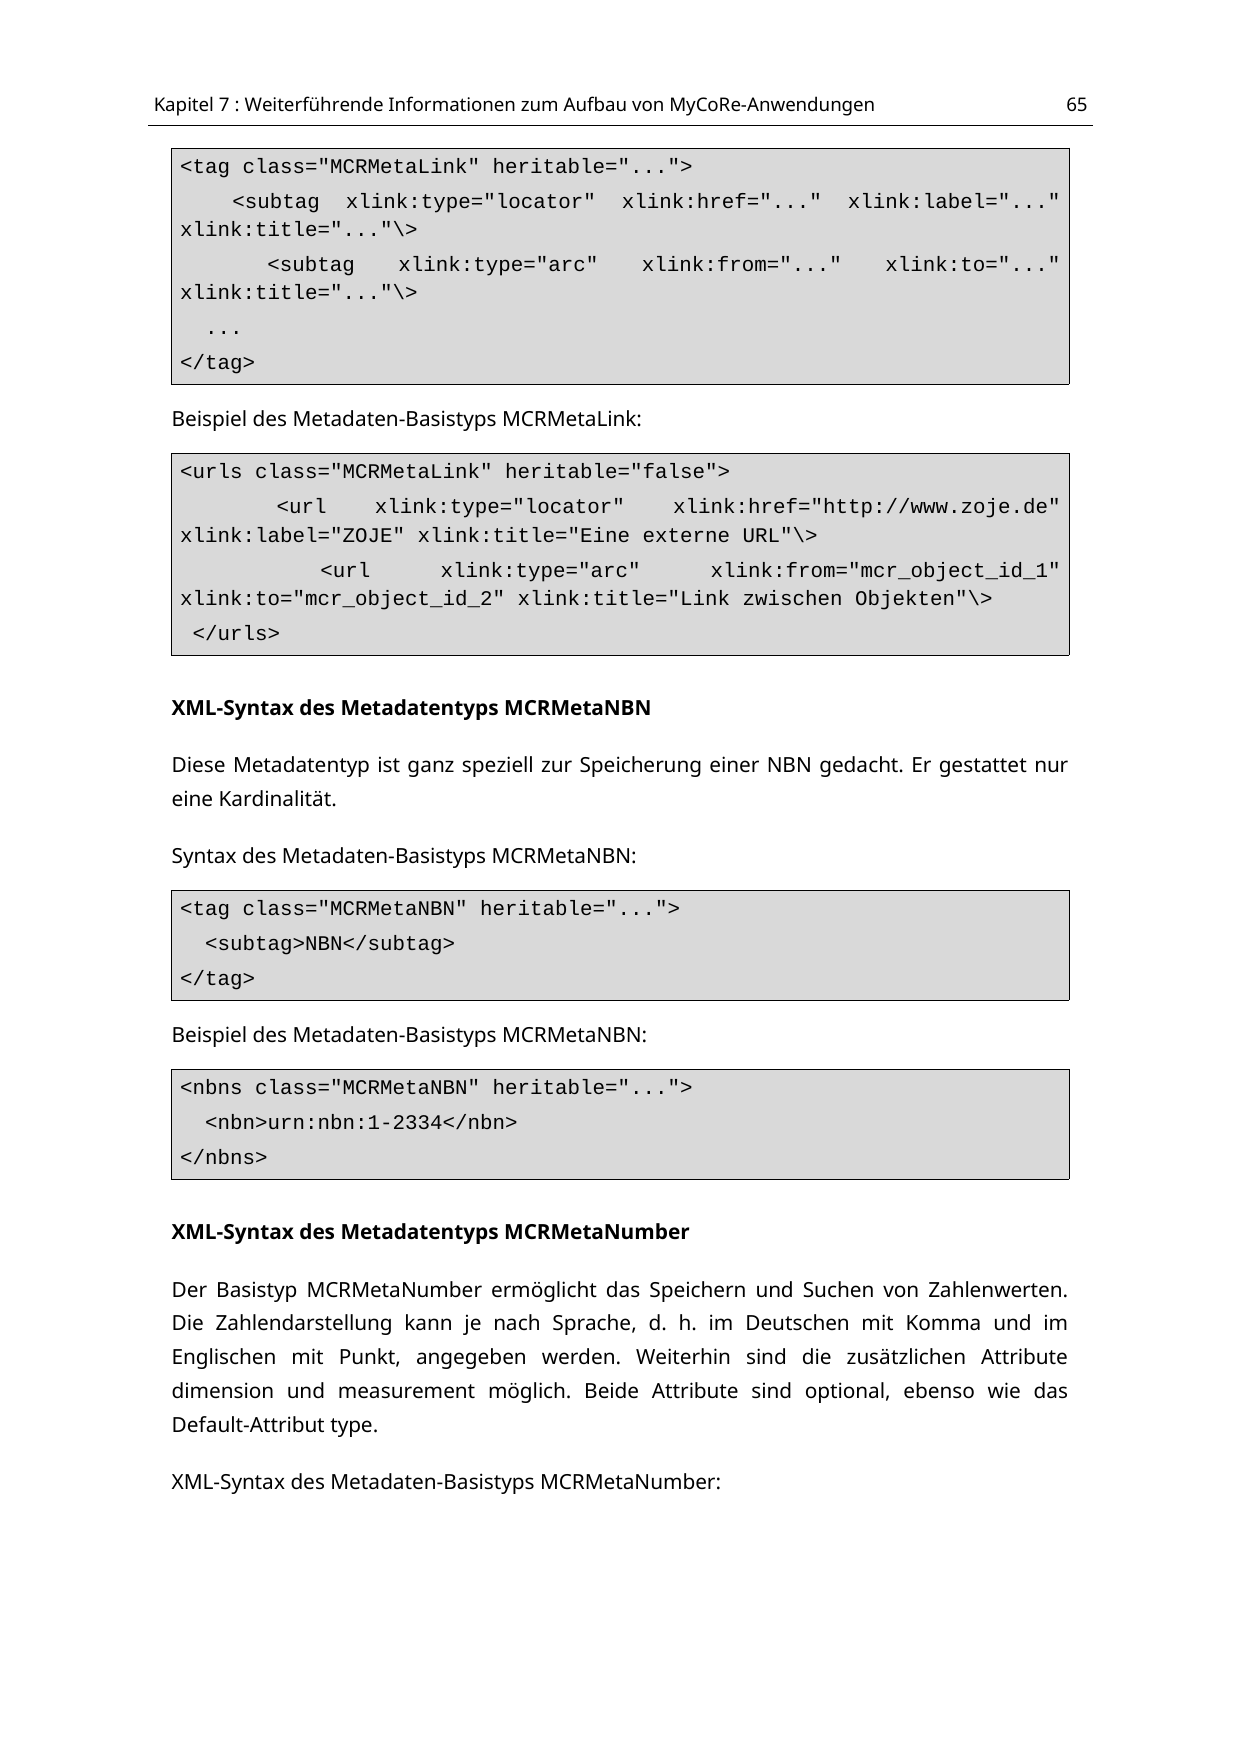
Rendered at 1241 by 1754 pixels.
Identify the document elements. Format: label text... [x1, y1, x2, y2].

text </urls> [172, 614, 1069, 655]
text Syntax des Metadaten-Basistyps MCRMetaNBN: [171, 841, 1069, 870]
text <tag class="MCRMetaNBN" heritable="..."> [172, 891, 1069, 922]
text <url xlink:type="arc" xlink:from="mcr_object_id_1" xlink:to="mcr_object_id_2" xlink:title="Link zwischen Objekten"\> [172, 551, 1069, 611]
text <subtag xlink:type="locator" xlink:href="..." xlink:label="..." xlink:title="..."\> [172, 183, 1069, 243]
text </tag> [172, 960, 1069, 1000]
text Diese Metadatentyp ist ganz speziell zur Speicherung einer NBN gedacht. Er gestattet nur eine Kardinalität. [171, 750, 1069, 812]
text <tag class="MCRMetaLink" heritable="..."> [172, 149, 1069, 179]
text Beispiel des Metadaten-Basistyps MCRMetaNBN: [171, 1021, 1069, 1049]
text Beispiel des Metadaten-Basistyps MCRMetaLink: [171, 404, 1069, 433]
text <urls class="MCRMetaLink" heritable="false"> [172, 454, 1069, 485]
text Der Basistyp MCRMetaNumber ermöglicht das Speichern und Suchen von Zahlenwerten. Die Zahlendarstellung kann je nach Sprache, d. h. im Deutschen mit Komma und im Englischen mit Punkt, angegeben werden. Weiterhin sind die zusätzlichen Attribute dimension und measurement möglich. Beide Attribute sind optional, ebenso wie das Default-Attribut type. [171, 1275, 1069, 1438]
text <subtag>NBN</subtag> [172, 925, 1069, 957]
text <nbn>urn:nbn:1-2334</nbn> [172, 1104, 1069, 1136]
text </nbns> [172, 1139, 1069, 1179]
text </tag> [172, 344, 1069, 384]
subtitle XML-Syntax des Metadatentyps MCRMetaNumber [171, 1217, 1092, 1246]
text <subtag xlink:type="arc" xlink:from="..." xlink:to="..." xlink:title="..."\> [172, 246, 1069, 306]
text <nbns class="MCRMetaNBN" heritable="..."> [172, 1070, 1069, 1101]
subtitle XML-Syntax des Metadatentyps MCRMetaNBN [171, 693, 1092, 721]
text <url xlink:type="locator" xlink:href="http://www.zoje.de" xlink:label="ZOJE" xlink:title="Eine externe URL"\> [172, 488, 1069, 548]
text ... [172, 309, 1069, 341]
text XML-Syntax des Metadaten-Basistyps MCRMetaNumber: [171, 1467, 1069, 1496]
